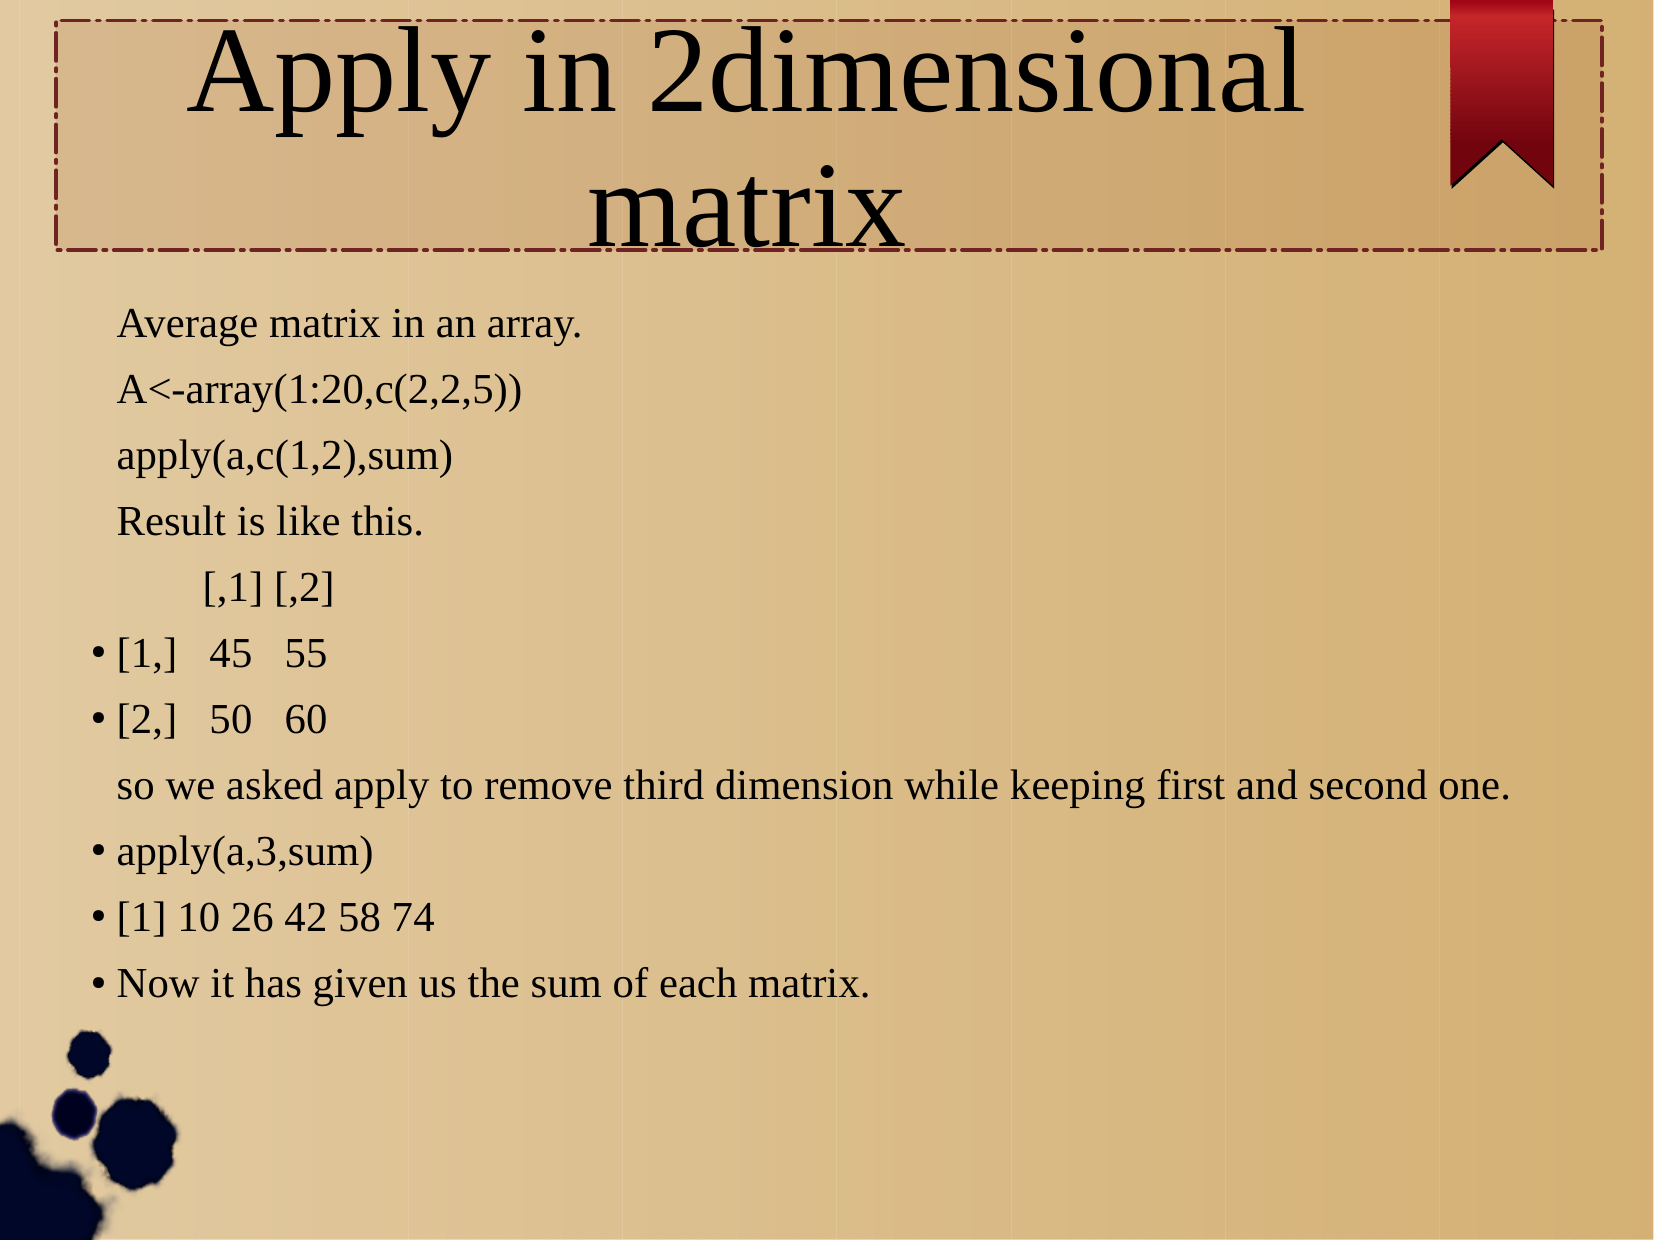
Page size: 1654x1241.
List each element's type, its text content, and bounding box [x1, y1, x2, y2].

title Apply in 2dimensional matrix [82, 2, 1412, 274]
list Average matrix in an array. A<-array(1:20,c(2,2,5)) apply(a,c(1,2),sum) Result is like this. [,1] [,2] [1,] 45 55 [2,] 50 60 so we asked apply to remove third dimension while keeping first and second one. apply(a,3,sum) [1] 10 26 42 58 74 Now it has given us the sum of each matrix. [82, 299, 1571, 1019]
